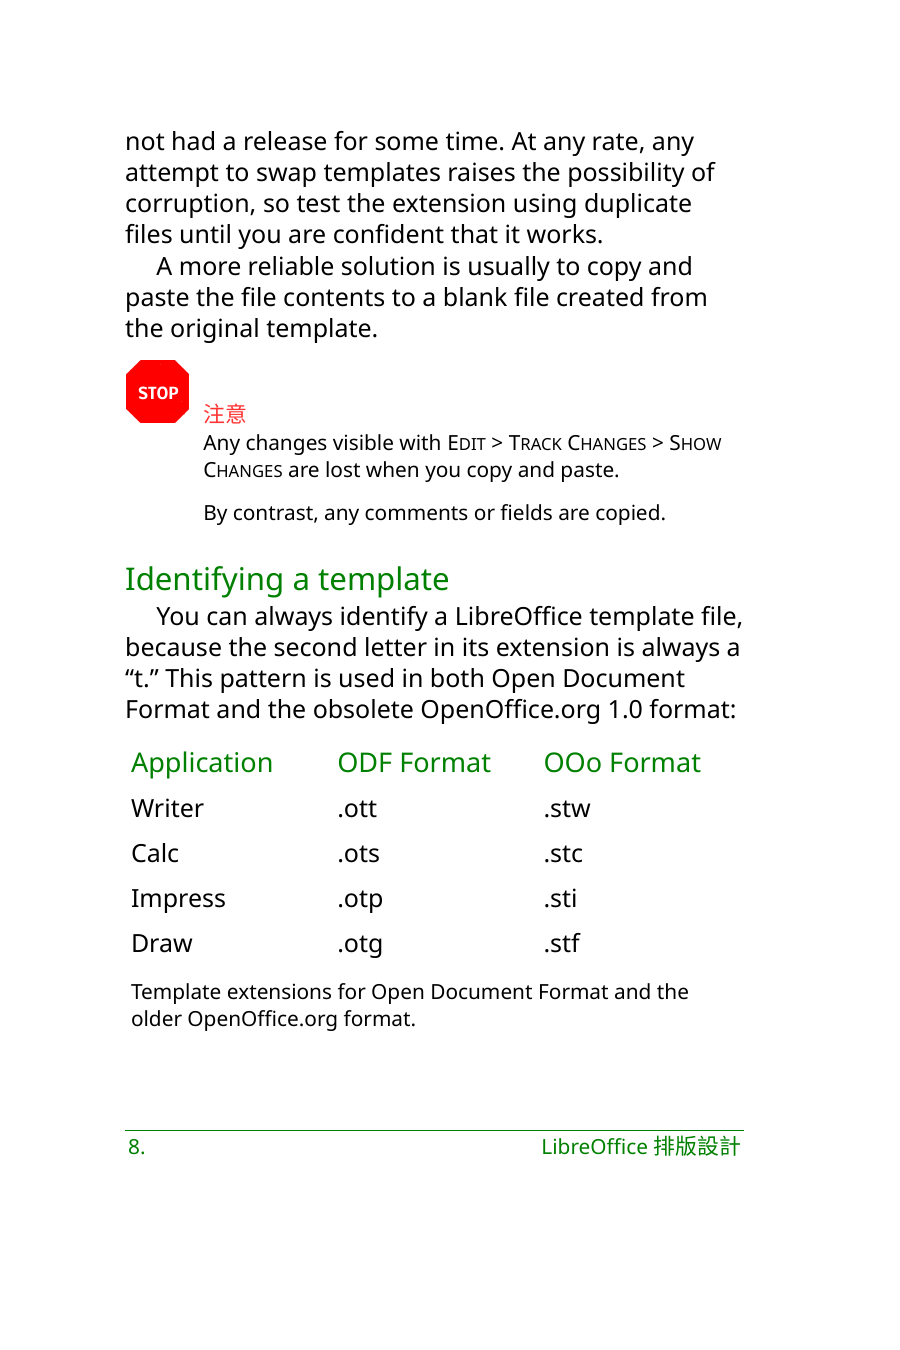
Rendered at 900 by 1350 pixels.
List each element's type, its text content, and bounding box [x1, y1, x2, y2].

text By contrast, any comments or fields are copied. [203, 499, 744, 526]
table_header OOo Format [538, 741, 744, 785]
table_cell .stf [538, 920, 744, 964]
table_header ODF Format [331, 741, 537, 785]
table_cell Template extensions for Open Document Format and the older OpenOffice.org format. [125, 965, 744, 1038]
table_cell .otp [331, 875, 537, 920]
table_cell .ots [331, 830, 537, 875]
table_cell .otg [331, 920, 537, 964]
table_cell .ott [331, 785, 537, 830]
subtitle Identifying a template [125, 557, 744, 600]
table_cell Draw [125, 920, 331, 964]
table_cell .stw [538, 785, 744, 830]
text You can always identify a LibreOffice template file, because the second letter in its extension is always a “t.” This pattern is used in both Open Document Format and the obsolete OpenOffice.org 1.0 format: [125, 600, 744, 725]
table_cell Calc [125, 830, 331, 875]
table_cell Writer [125, 785, 331, 830]
table_cell .sti [538, 875, 744, 920]
text not had a release for some time. At any rate, any attempt to swap templates raises the possibility of corruption, so test the extension using duplicate files until you are confident that it works. [125, 125, 744, 250]
list 注意 [125, 359, 744, 429]
table_cell .stc [538, 830, 744, 875]
text Any changes visible with Edit > Track Changes > Show Changes are lost when you copy and paste. [203, 429, 744, 483]
picture [126, 360, 189, 423]
table_header Application [125, 741, 331, 785]
table_cell Impress [125, 875, 331, 920]
text A more reliable solution is usually to copy and paste the file contents to a blank file created from the original template. [125, 250, 744, 344]
